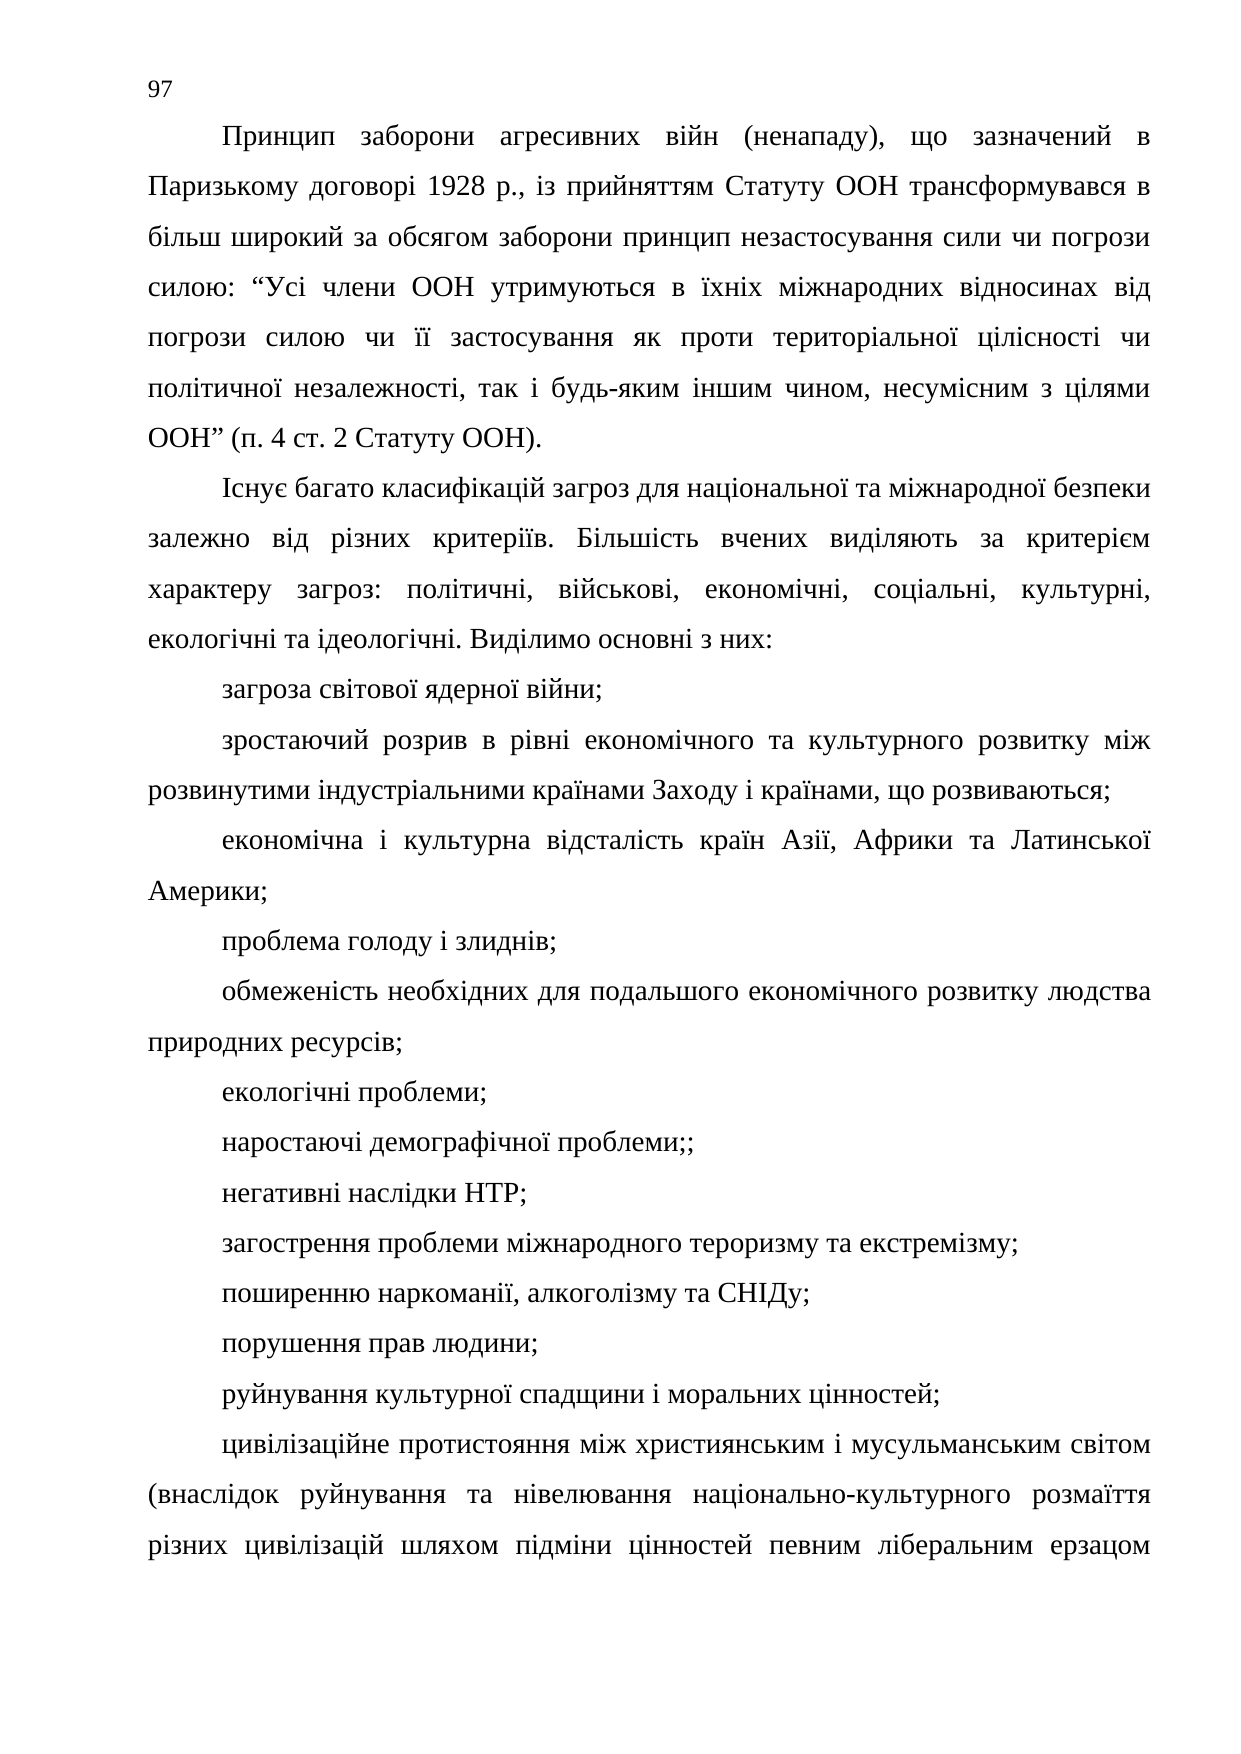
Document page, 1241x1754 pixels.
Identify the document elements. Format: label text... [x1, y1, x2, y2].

text порушення прав людини; [148, 1326, 1152, 1359]
text поширенню наркоманії, алкоголізму та СНІДу; [148, 1275, 1152, 1309]
text економічна і культурна відсталість країн Азії, Африки та Латинської Америки; [148, 822, 1152, 906]
text загроза світової ядерної війни; [148, 672, 1152, 705]
text руйнування культурної спадщини і моральних цінностей; [148, 1376, 1152, 1409]
text проблема голоду і злиднів; [148, 923, 1152, 957]
text Принцип заборони агресивних війн (ненападу), що зазначений в Паризькому договорі 1928 р., із прийняттям Статуту ООН трансформувався в більш широкий за обсягом заборони принцип незастосування сили чи погрози силою: “Усі члени ООН утримуються в їхніх міжнародних відносинах від погрози силою чи її застосування як проти територіальної цілісності чи політичної незалежності, так і будь-яким іншим чином, несумісним з цілями ООН” (п. 4 ст. 2 Статуту ООН). [148, 118, 1152, 453]
text зростаючий розрив в рівні економічного та культурного розвитку між розвинутими індустріальними країнами Заходу і країнами, що розвиваються; [148, 722, 1152, 806]
text цивілізаційне протистояння між християнським і мусульманським світом (внаслідок руйнування та нівелювання національно-культурного розмаїття різних цивілізацій шляхом підміни цінностей певним ліберальним ерзацом [148, 1426, 1152, 1560]
text наростаючі демографічної проблеми;; [148, 1124, 1152, 1158]
text екологічні проблеми; [148, 1074, 1152, 1108]
text негативні наслідки НТР; [148, 1175, 1152, 1208]
text загострення проблеми міжнародного тероризму та екстремізму; [148, 1225, 1152, 1258]
text обмеженість необхідних для подальшого економічного розвитку людства природних ресурсів; [148, 973, 1152, 1057]
text Існує багато класифікацій загроз для національної та міжнародної безпеки залежно від різних критеріїв. Більшість вчених виділяють за критерієм характеру загроз: політичні, військові, економічні, соціальні, культурні, екологічні та ідеологічні. Виділимо основні з них: [148, 470, 1152, 655]
